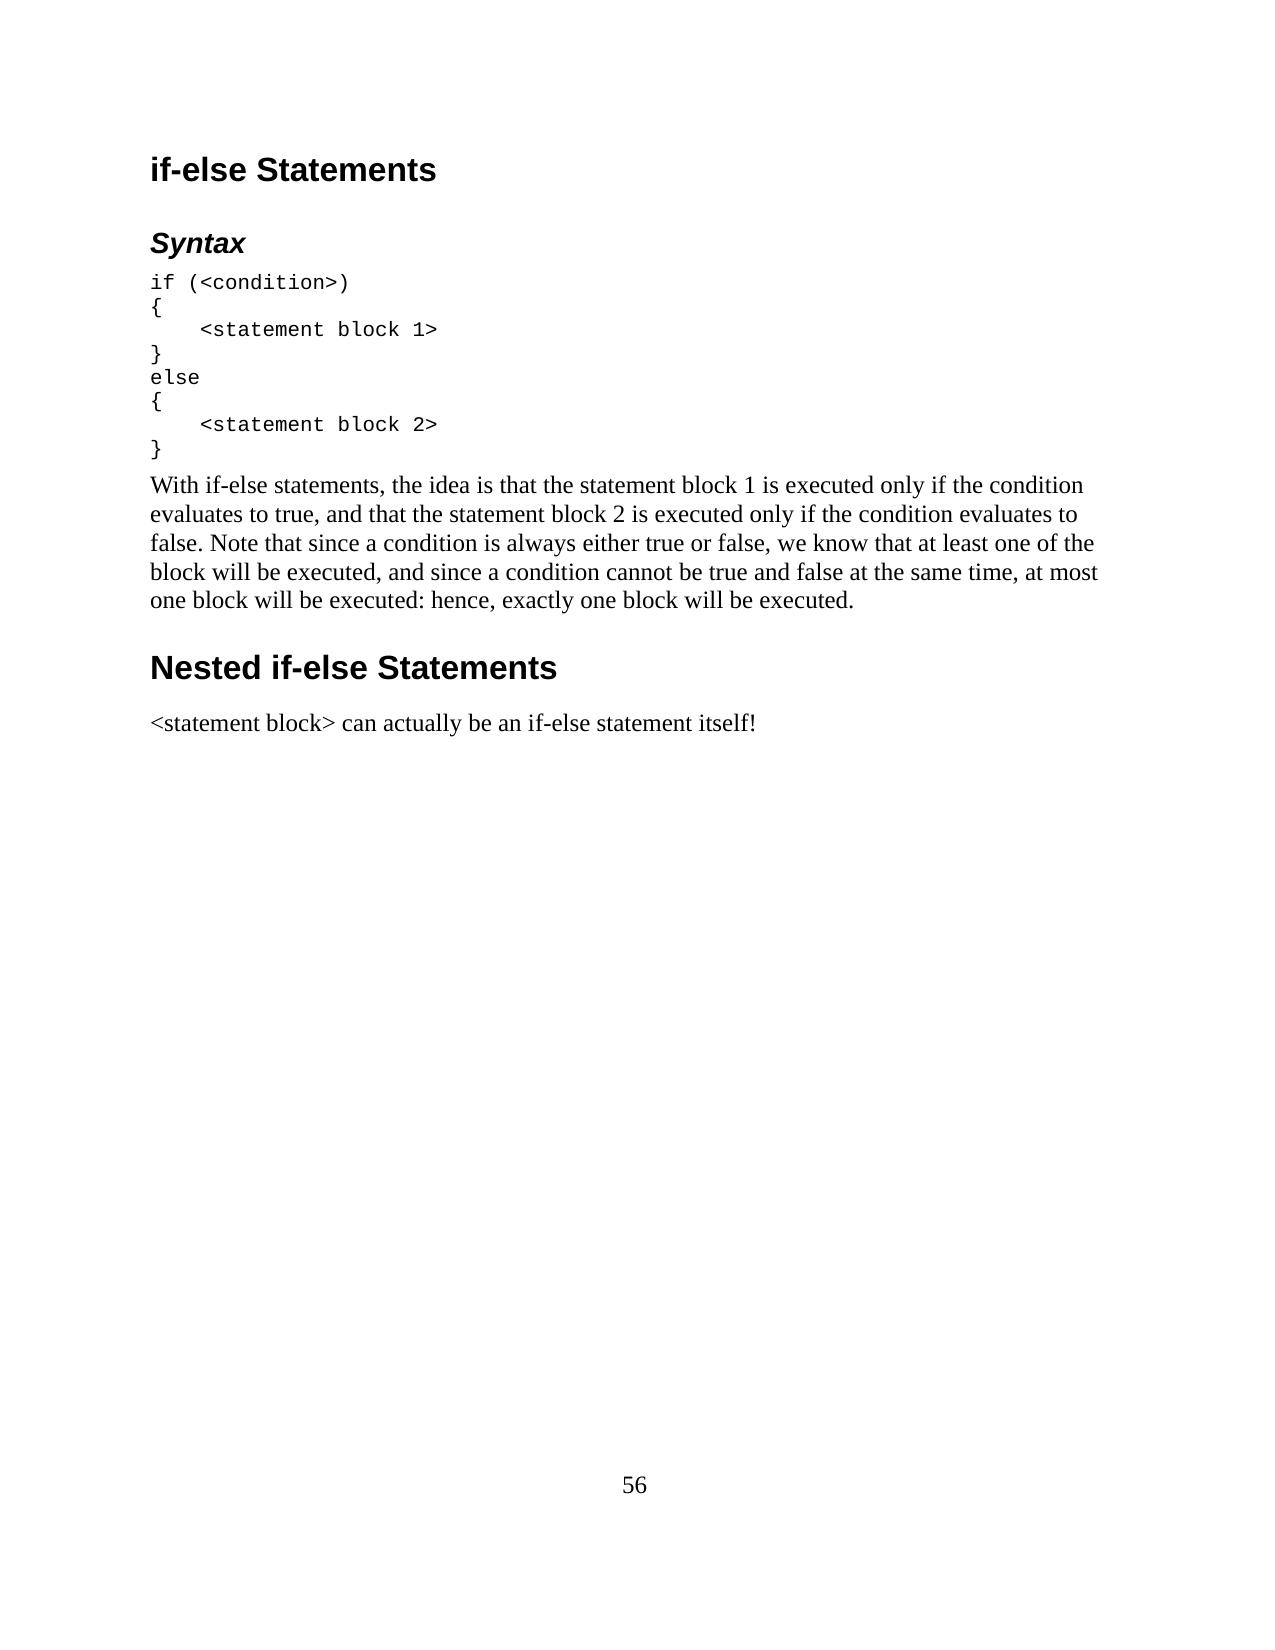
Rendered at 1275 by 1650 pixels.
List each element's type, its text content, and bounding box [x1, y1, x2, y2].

text <statement block 2> [150, 414, 1125, 438]
text With if-else statements, the idea is that the statement block 1 is executed only if the condition evaluates to true, and that the statement block 2 is executed only if the condition evaluates to false. Note that since a condition is always either true or false, we know that at least one of the block will be executed, and since a condition cannot be true and false at the same time, at most one block will be executed: hence, exactly one block will be executed. [150, 470, 1125, 614]
subtitle Nested if-else Statements [150, 648, 1125, 687]
subtitle Syntax [150, 226, 1125, 260]
text { [150, 296, 1125, 319]
text } [150, 343, 1125, 367]
text <statement block 1> [150, 319, 1125, 343]
text <statement block> can actually be an if-else statement itself! [150, 708, 1125, 737]
text else [150, 367, 1125, 390]
text } [150, 438, 1125, 461]
text if (<condition>) [150, 272, 1125, 296]
text { [150, 390, 1125, 414]
subtitle if-else Statements [150, 150, 1125, 189]
